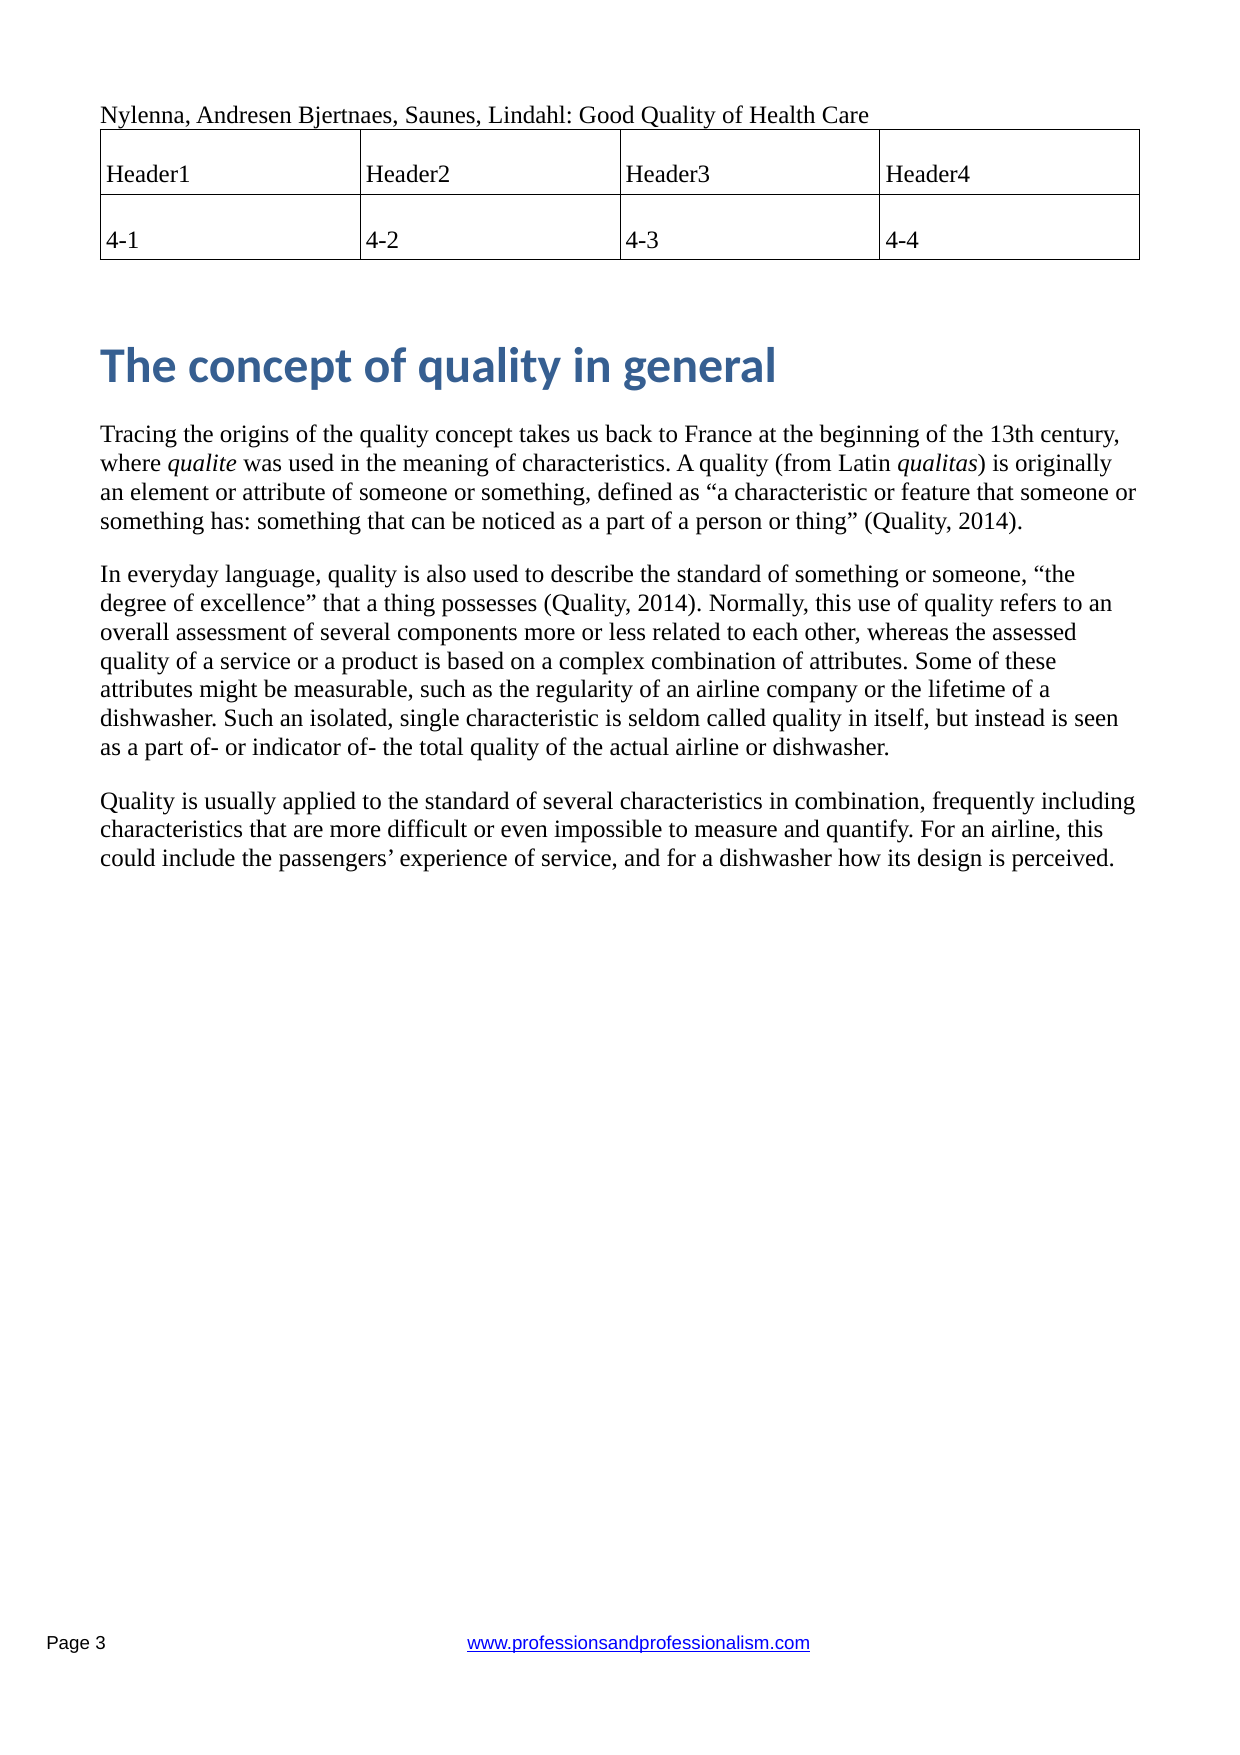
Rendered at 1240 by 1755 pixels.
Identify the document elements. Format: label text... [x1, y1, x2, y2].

table_cell 4-3 [621, 195, 879, 259]
table_cell 4-2 [361, 195, 620, 259]
text Quality is usually applied to the standard of several characteristics in combination, frequently including characteristics that are more difficult or even impossible to measure and quantify. For an airline, this could include the passengers’ experience of service, and for a dishwasher how its design is perceived. [100, 786, 1139, 872]
table_header Header3 [621, 130, 879, 194]
text Tracing the origins of the quality concept takes us back to France at the beginning of the 13th century, where qualite was used in the meaning of characteristics. A quality (from Latin qualitas) is originally an element or attribute of someone or something, defined as “a characteristic or feature that someone or something has: something that can be noticed as a part of a person or thing” (Quality, 2014). [100, 419, 1139, 534]
table_header Header2 [361, 130, 620, 194]
subtitle The concept of quality in general [100, 333, 1139, 394]
table_cell 4-1 [101, 195, 360, 259]
table_header Header4 [880, 130, 1139, 194]
text In everyday language, quality is also used to describe the standard of something or someone, “the degree of excellence” that a thing possesses (Quality, 2014). Normally, this use of quality refers to an overall assessment of several components more or less related to each other, whereas the assessed quality of a service or a product is based on a complex combination of attributes. Some of these attributes might be measurable, such as the regularity of an airline company or the lifetime of a dishwasher. Such an isolated, single characteristic is seldom called quality in itself, but instead is seen as a part of- or indicator of- the total quality of the actual airline or dishwasher. [100, 559, 1139, 761]
table_header Header1 [101, 130, 360, 194]
table_cell 4-4 [880, 195, 1139, 259]
